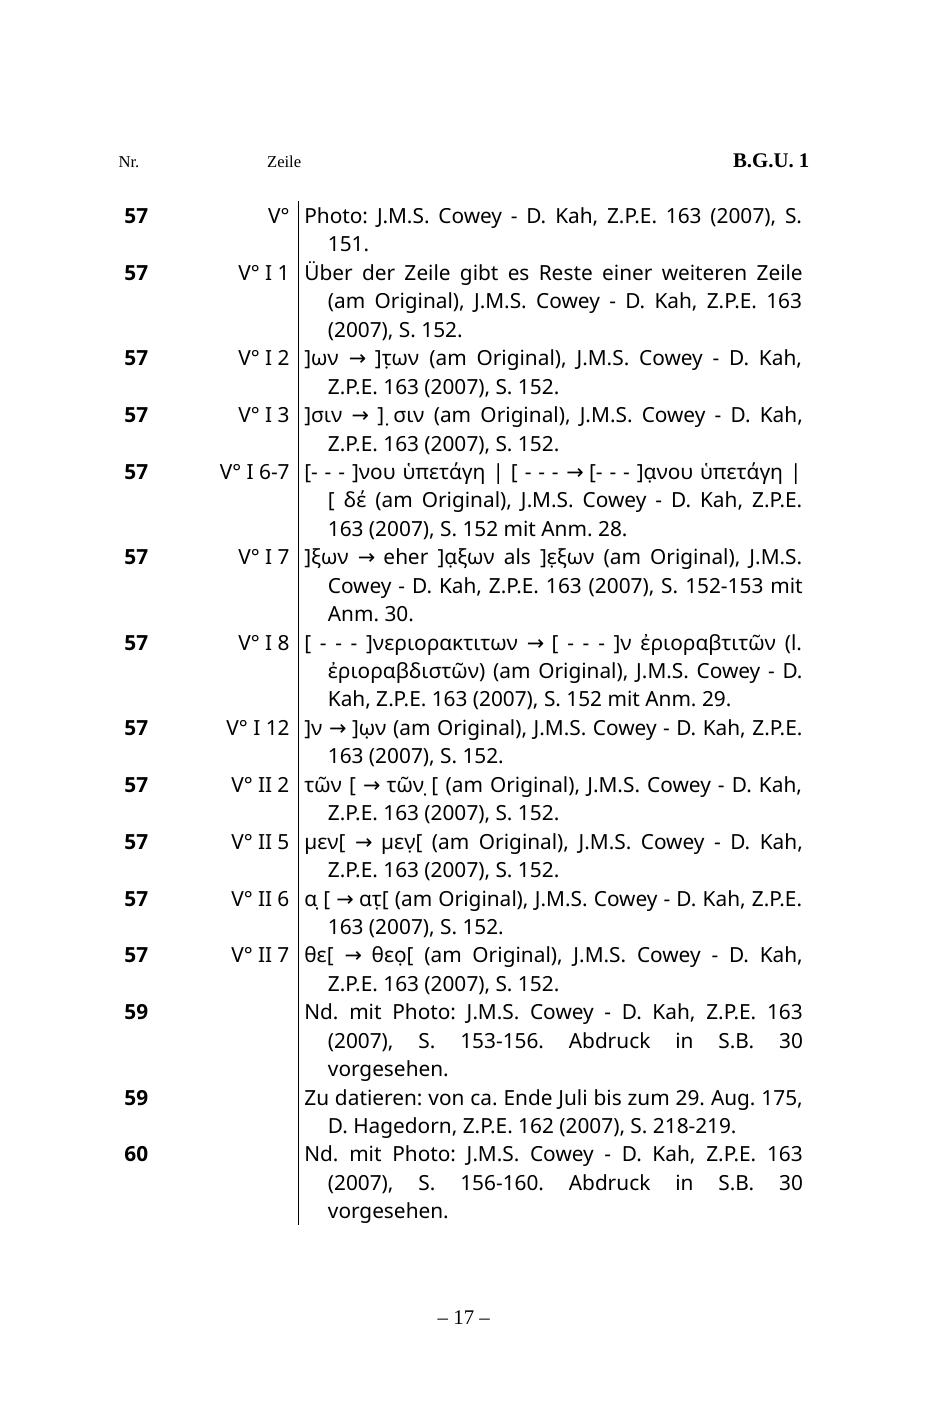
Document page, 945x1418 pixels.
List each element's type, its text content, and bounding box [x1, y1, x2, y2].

table_cell 57 [118, 770, 207, 827]
table_cell 57 [118, 343, 207, 400]
table_cell [- - - ]νου ὑπετάγη | [ - - - → [- - - ]α̣νου ὑπετάγη | [ δέ (am Original), J.M.S. Cowey - D. Kah, Z.P.E. 163 (2007), S. 152 mit Anm. 28. [299, 457, 809, 542]
table_cell 57 [118, 628, 207, 713]
table_cell 57 [118, 827, 207, 884]
table_cell V° I 6-7 [207, 457, 298, 542]
table_cell Photo: J.M.S. Cowey - D. Kah, Z.P.E. 163 (2007), S. 151. [299, 201, 809, 258]
table_cell 57 [118, 201, 207, 258]
table_cell V° I 2 [207, 343, 298, 400]
table_cell 57 [118, 713, 207, 770]
table_cell 57 [118, 941, 207, 997]
table_cell 57 [118, 543, 207, 628]
table_cell 57 [118, 258, 207, 343]
table_cell V° I 12 [207, 713, 298, 770]
table_cell V° II 6 [207, 884, 298, 941]
table_cell V° II 5 [207, 827, 298, 884]
table_cell ]σιν → ] ̣σιν (am Original), J.M.S. Cowey - D. Kah, Z.P.E. 163 (2007), S. 152. [299, 400, 809, 457]
table_cell V° [207, 201, 298, 258]
table_cell 57 [118, 884, 207, 941]
table_cell 60 [118, 1140, 207, 1225]
table_cell ]ν → ]ω̣ν (am Original), J.M.S. Cowey - D. Kah, Z.P.E. 163 (2007), S. 152. [299, 713, 809, 770]
table_cell V° I 7 [207, 543, 298, 628]
table_cell [ - - - ]νεριορακτιτων → [ - - - ]ν ἐριοραβτιτῶν (l. ἐριοραβδιστῶν) (am Original), J.M.S. Cowey - D. Kah, Z.P.E. 163 (2007), S. 152 mit Anm. 29. [299, 628, 809, 713]
table_cell V° I 3 [207, 400, 298, 457]
table_cell [207, 1083, 298, 1139]
table_cell μεν[ → μεν̣[ (am Original), J.M.S. Cowey - D. Kah, Z.P.E. 163 (2007), S. 152. [299, 827, 809, 884]
table_cell V° II 2 [207, 770, 298, 827]
table_cell 57 [118, 457, 207, 542]
table_cell ]ων → ]τ̣ων (am Original), J.M.S. Cowey - D. Kah, Z.P.E. 163 (2007), S. 152. [299, 343, 809, 400]
table_cell Zu datieren: von ca. Ende Juli bis zum 29. Aug. 175, D. Hagedorn, Z.P.E. 162 (2007), S. 218-219. [299, 1083, 809, 1139]
table_cell [207, 998, 298, 1083]
table_cell 57 [118, 400, 207, 457]
table_cell 59 [118, 998, 207, 1083]
table_cell τῶν [ → τῶν ̣[ (am Original), J.M.S. Cowey - D. Kah, Z.P.E. 163 (2007), S. 152. [299, 770, 809, 827]
table_cell V° I 1 [207, 258, 298, 343]
table_cell Nd. mit Photo: J.M.S. Cowey - D. Kah, Z.P.E. 163 (2007), S. 153-156. Abdruck in S.B. 30 vorgesehen. [299, 998, 809, 1083]
table_cell α ̣[ → ατ̣[ (am Original), J.M.S. Cowey - D. Kah, Z.P.E. 163 (2007), S. 152. [299, 884, 809, 941]
table_cell Über der Zeile gibt es Reste einer weiteren Zeile (am Original), J.M.S. Cowey - D. Kah, Z.P.E. 163 (2007), S. 152. [299, 258, 809, 343]
table_cell V° I 8 [207, 628, 298, 713]
table_cell [207, 1140, 298, 1225]
table_cell V° II 7 [207, 941, 298, 997]
table_cell 59 [118, 1083, 207, 1139]
table_cell ]ξων → eher ]α̣ξων als ]ε̣ξων (am Original), J.M.S. Cowey - D. Kah, Z.P.E. 163 (2007), S. 152-153 mit Anm. 30. [299, 543, 809, 628]
table_cell Nd. mit Photo: J.M.S. Cowey - D. Kah, Z.P.E. 163 (2007), S. 156-160. Abdruck in S.B. 30 vorgesehen. [299, 1140, 809, 1225]
table_cell θε[ → θεο̣[ (am Original), J.M.S. Cowey - D. Kah, Z.P.E. 163 (2007), S. 152. [299, 941, 809, 997]
